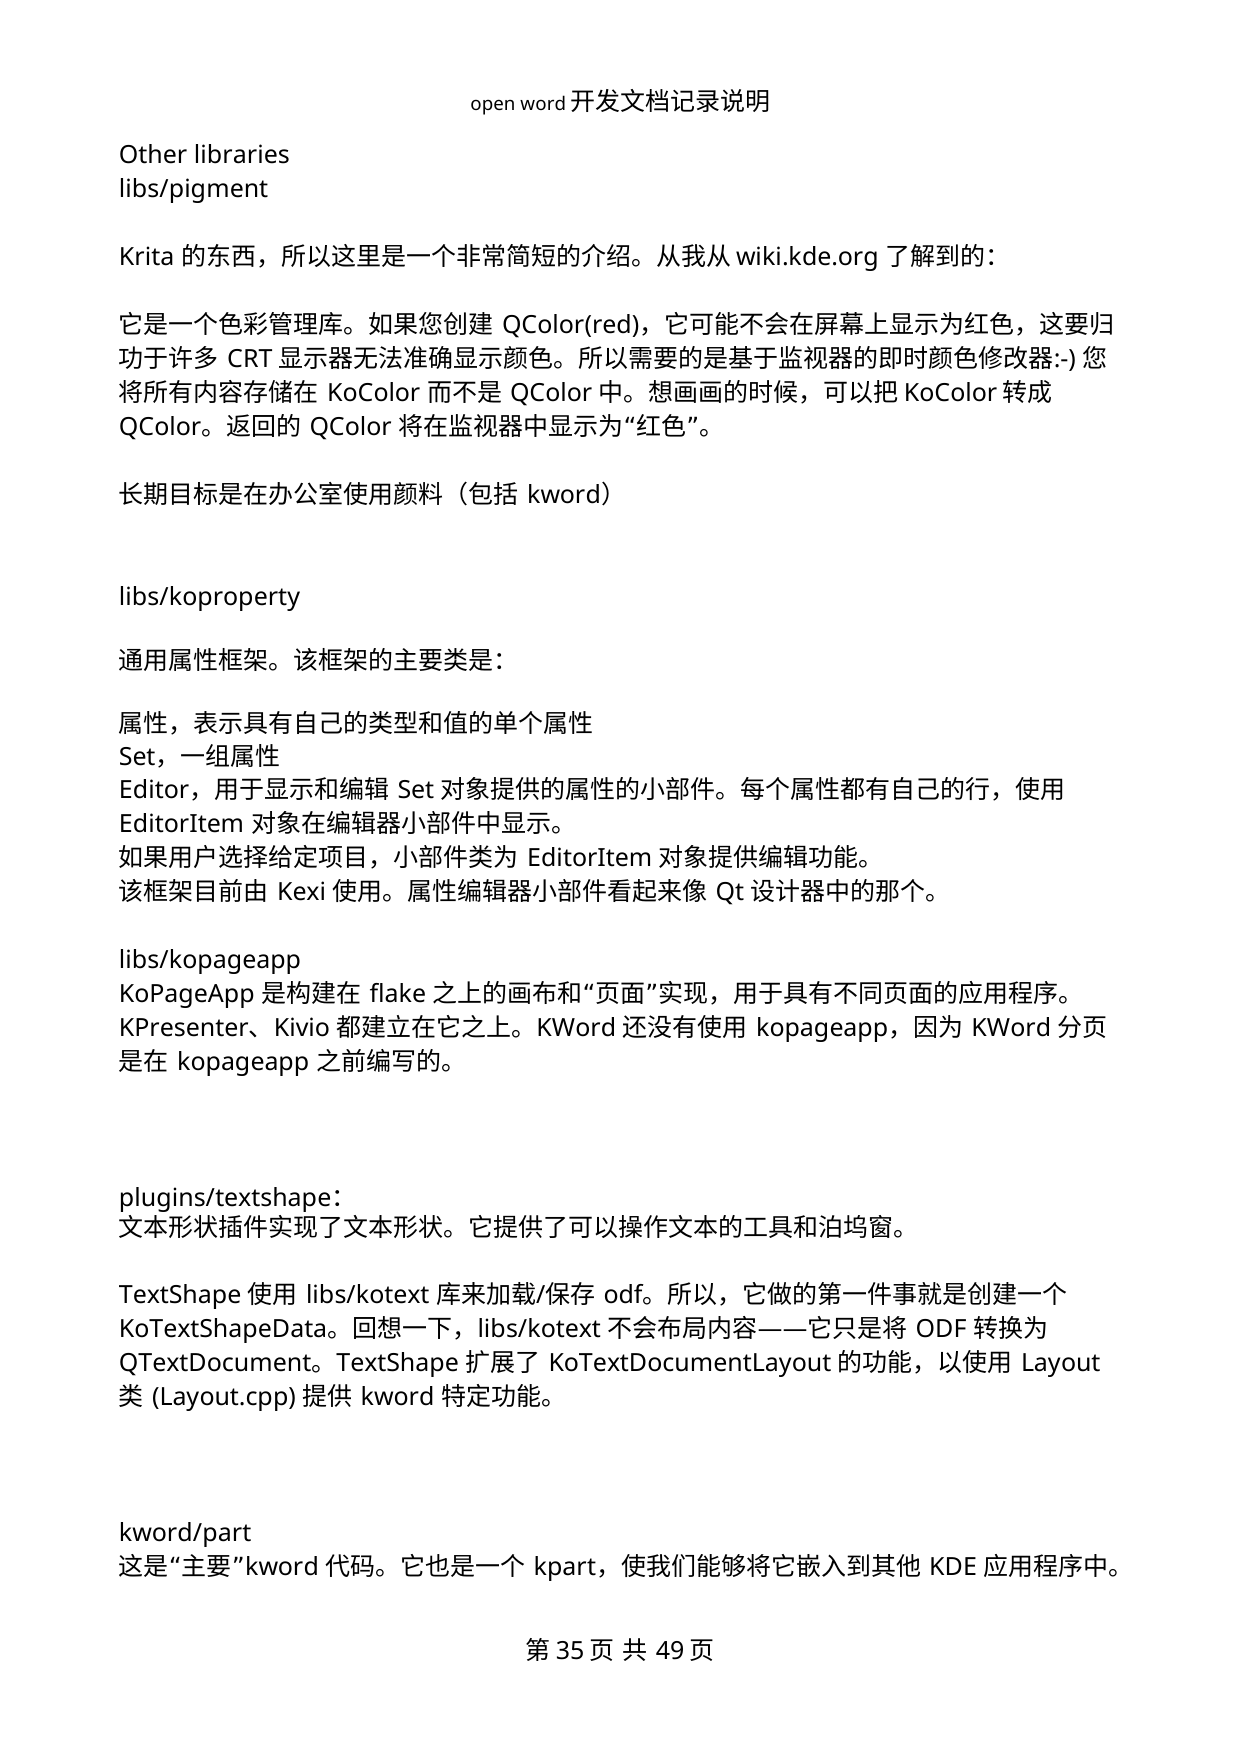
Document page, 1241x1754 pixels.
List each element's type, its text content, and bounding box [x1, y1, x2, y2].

text Set，一组属性 [119, 738, 1121, 772]
text 通用属性框架。该框架的主要类是： [119, 647, 1121, 676]
text libs/pigment [119, 171, 1121, 205]
text 这是“主要”kword 代码。它也是一个 kpart，使我们能够将它嵌入到其他 KDE 应用程序中。 [119, 1548, 1121, 1582]
text 属性，表示具有自己的类型和值的单个属性 [119, 709, 1121, 738]
text kword/part [119, 1514, 1121, 1548]
text libs/koproperty [119, 579, 1121, 613]
text plugins/textshape： [119, 1180, 1121, 1214]
text KoPageApp 是构建在 flake 之上的画布和“页面”实现，用于具有不同页面的应用程序。KPresenter、Kivio 都建立在它之上。KWord 还没有使用 kopageapp，因为 KWord 分页是在 kopageapp 之前编写的。 [119, 976, 1121, 1078]
text Other libraries [119, 137, 1121, 171]
text Krita 的东西，所以这里是一个非常简短的介绍。从我从wiki.kde.org 了解到的： [119, 239, 1121, 273]
text libs/kopageapp [119, 942, 1121, 976]
text 文本形状插件实现了文本形状。它提供了可以操作文本的工具和泊坞窗。 [119, 1214, 1121, 1243]
text TextShape 使用 libs/kotext 库来加载/保存 odf。所以，它做的第一件事就是创建一个 KoTextShapeData。回想一下，libs/kotext 不会布局内容——它只是将 ODF 转换为 QTextDocument。TextShape 扩展了 KoTextDocumentLayout 的功能，以使用 Layout 类 (Layout.cpp) 提供 kword 特定功能。 [119, 1277, 1121, 1413]
text 它是一个色彩管理库。如果您创建 QColor(red)，它可能不会在屏幕上显示为红色，这要归功于许多 CRT 显示器无法准确显示颜色。所以需要的是基于监视器的即时颜色修改器:-) 您将所有内容存储在 KoColor 而不是 QColor 中。想画画的时候，可以把KoColor转成QColor。返回的 QColor 将在监视器中显示为“红色”。 [119, 307, 1121, 443]
text 如果用户选择给定项目，小部件类为 EditorItem 对象提供编辑功能。 [119, 840, 1121, 874]
text Editor，用于显示和编辑 Set 对象提供的属性的小部件。每个属性都有自己的行，使用 EditorItem 对象在编辑器小部件中显示。 [119, 772, 1121, 840]
text 该框架目前由 Kexi 使用。属性编辑器小部件看起来像 Qt 设计器中的那个。 [119, 874, 1121, 908]
text 长期目标是在办公室使用颜料（包括 kword） [119, 477, 1121, 511]
